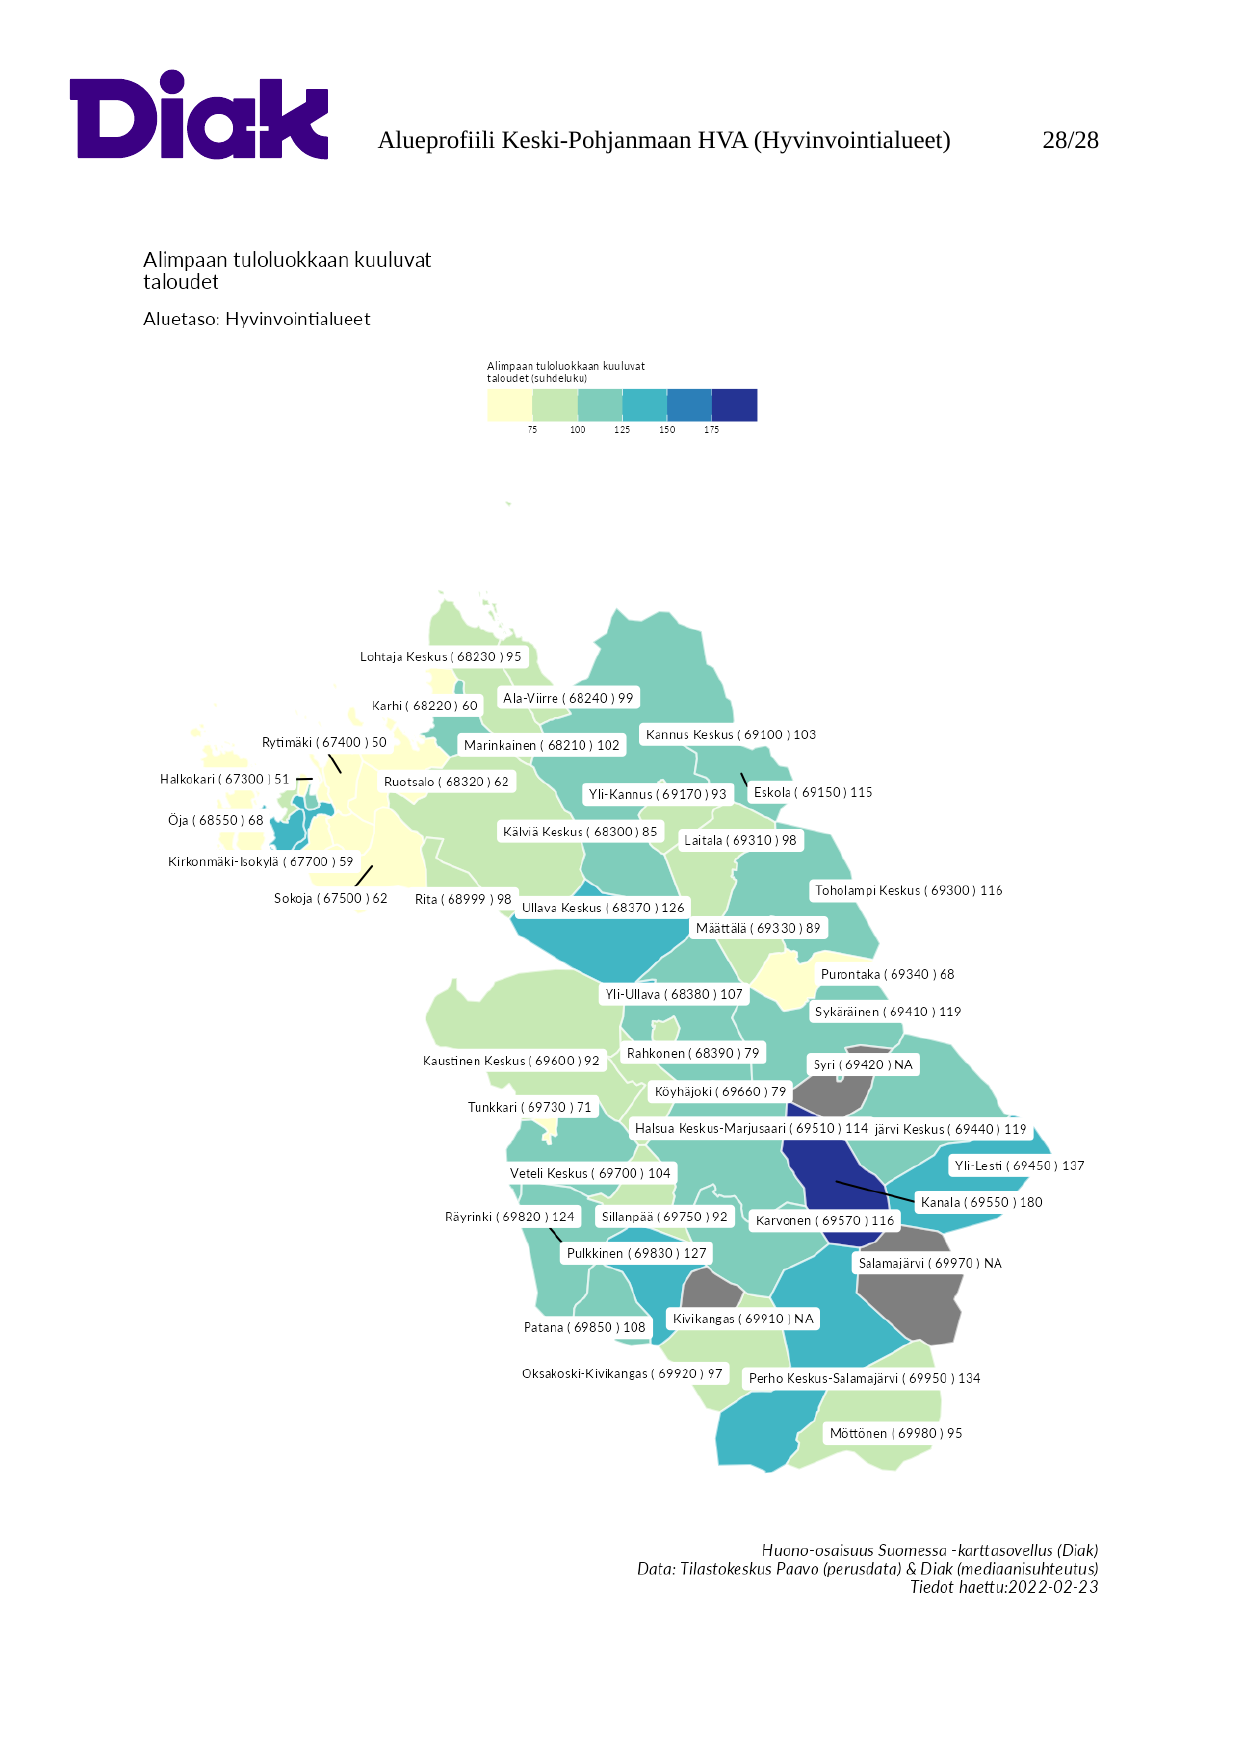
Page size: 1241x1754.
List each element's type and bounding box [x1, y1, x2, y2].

picture [61, 196, 1179, 1651]
